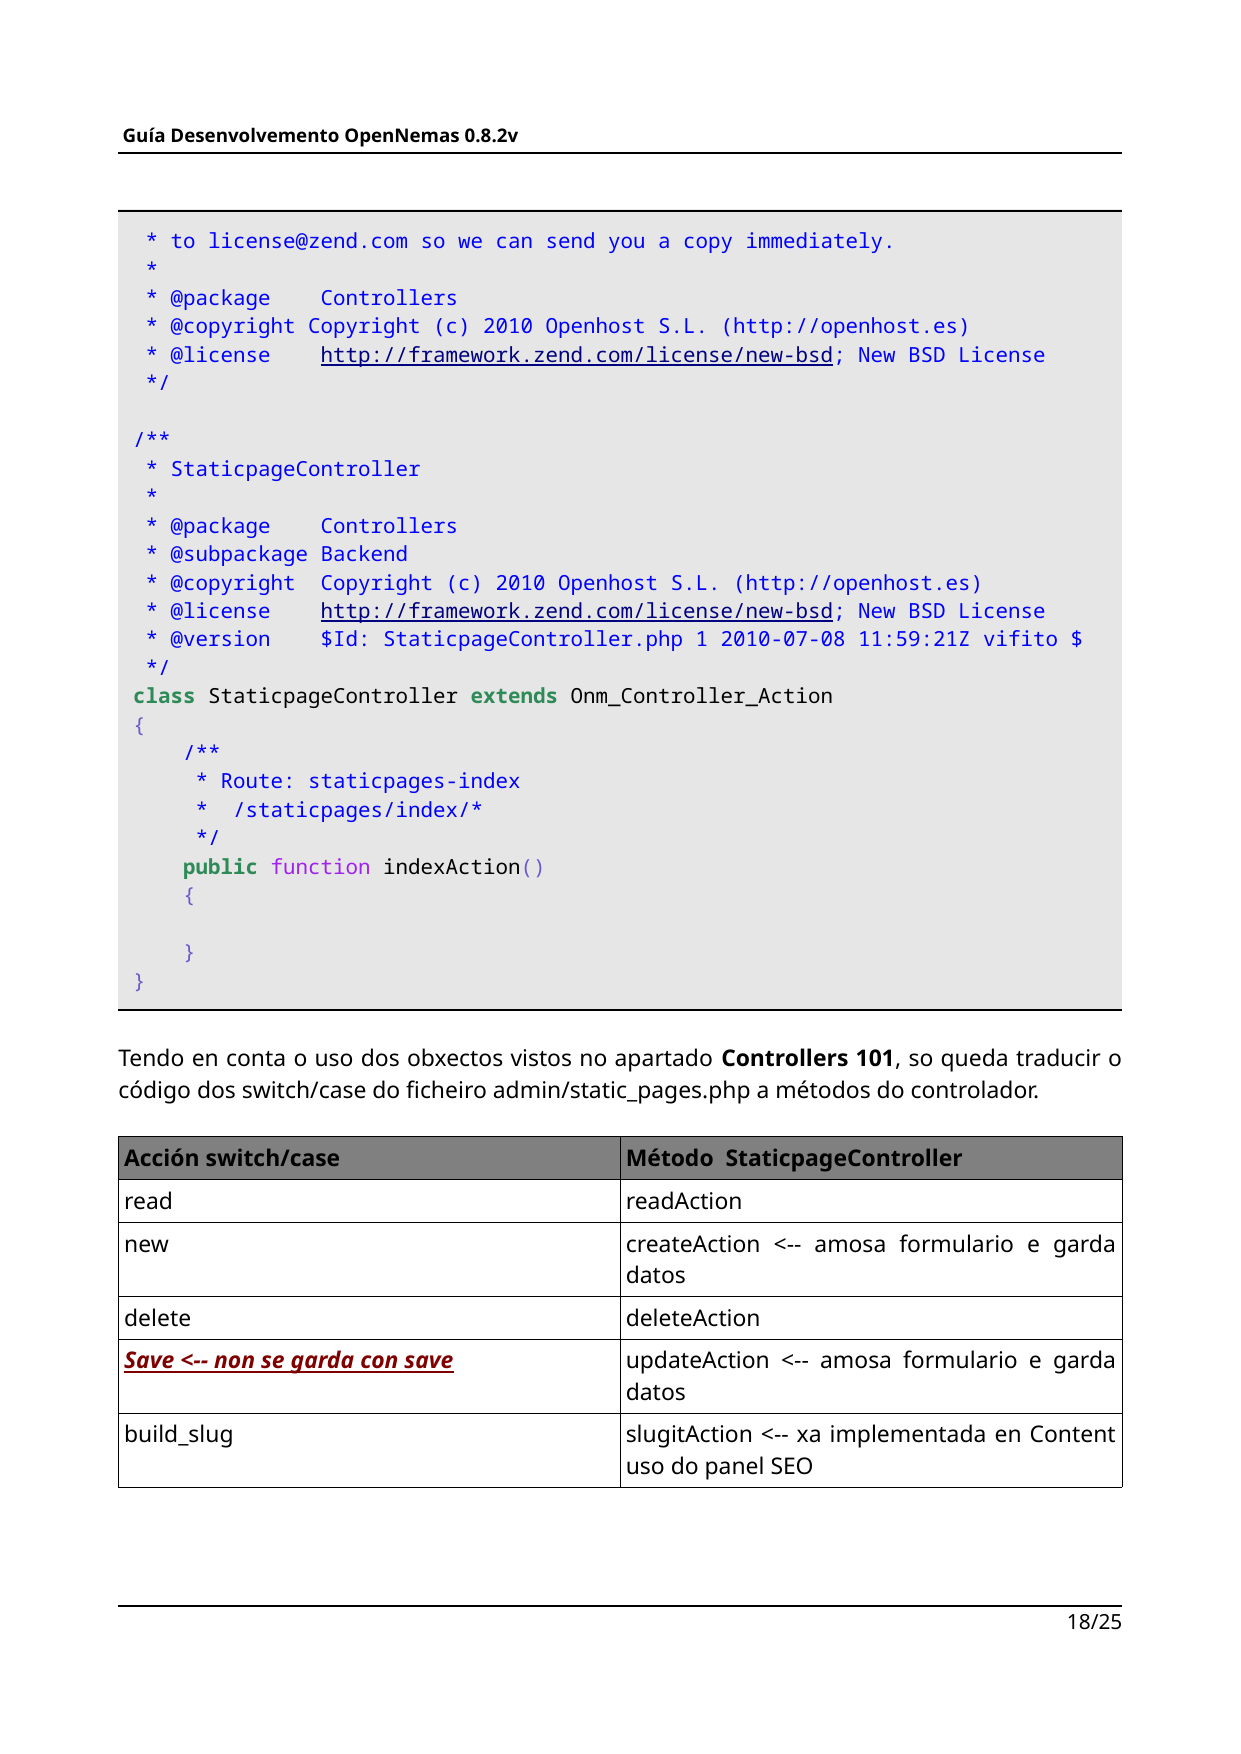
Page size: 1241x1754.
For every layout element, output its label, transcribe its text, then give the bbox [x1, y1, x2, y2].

table_cell delete [119, 1297, 620, 1338]
table_header Acción switch/case [119, 1137, 620, 1179]
table_cell deleteAction [621, 1297, 1122, 1338]
table_cell Save <-- non se garda con save [119, 1340, 620, 1413]
table_header Método StaticpageController [621, 1137, 1122, 1179]
table_cell createAction <-- amosa formulario e garda datos [621, 1223, 1122, 1296]
table_cell read [119, 1180, 620, 1222]
text * to license@zend.com so we can send you a copy immediately. * * @package Controllers * @copyright Copyright (c) 2010 Openhost S.L. (http://openhost.es) * @license http://framework.zend.com/license/new-bsd; New BSD License */ /** * StaticpageController * * @package Controllers * @subpackage Backend * @copyright Copyright (c) 2010 Openhost S.L. (http://openhost.es) * @license http://framework.zend.com/license/new-bsd; New BSD License * @version $Id: StaticpageController.php 1 2010-07-08 11:59:21Z vifito $ */ class StaticpageController extends Onm_Controller_Action { /** * Route: staticpages-index * /staticpages/index/* */ public function indexAction() { } } [118, 212, 1122, 1009]
table_cell readAction [621, 1180, 1122, 1222]
text Tendo en conta o uso dos obxectos vistos no apartado Controllers 101, so queda traducir o código dos switch/case do ficheiro admin/static_pages.php a métodos do controlador. [118, 1042, 1122, 1105]
table_cell new [119, 1223, 620, 1296]
table_cell updateAction <-- amosa formulario e garda datos [621, 1340, 1122, 1413]
table_cell slugitAction <-- xa implementada en Content uso do panel SEO [621, 1414, 1122, 1487]
table_cell build_slug [119, 1414, 620, 1487]
